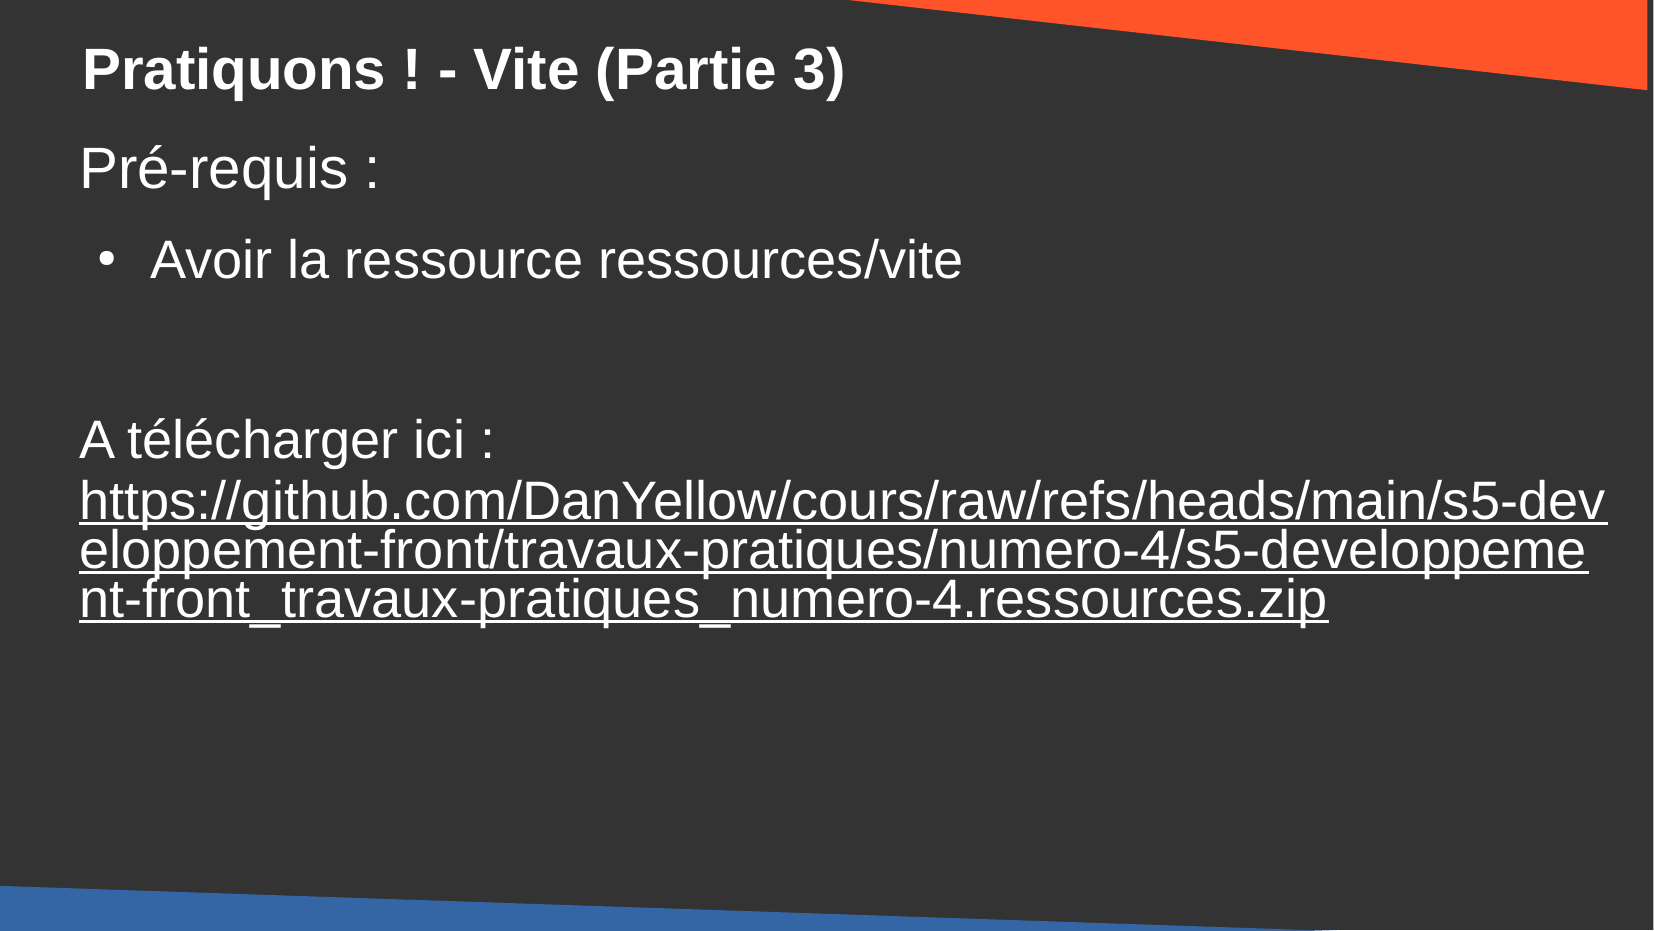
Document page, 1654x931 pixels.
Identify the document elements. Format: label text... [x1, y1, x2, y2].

list Pré-requis : Avoir la ressource ressources/vite A télécharger ici : https://github.com/DanYellow/cours/raw/refs/heads/main/s5-developpement-front/travaux-pratiques/numero-4/s5-developpement-front_travaux-pratiques_numero-4.ressources.zip [79, 135, 1619, 721]
text_box [0, 885, 1337, 931]
title Pratiquons ! - Vite (Partie 3) [82, 37, 1571, 114]
text_box [848, 0, 1648, 91]
